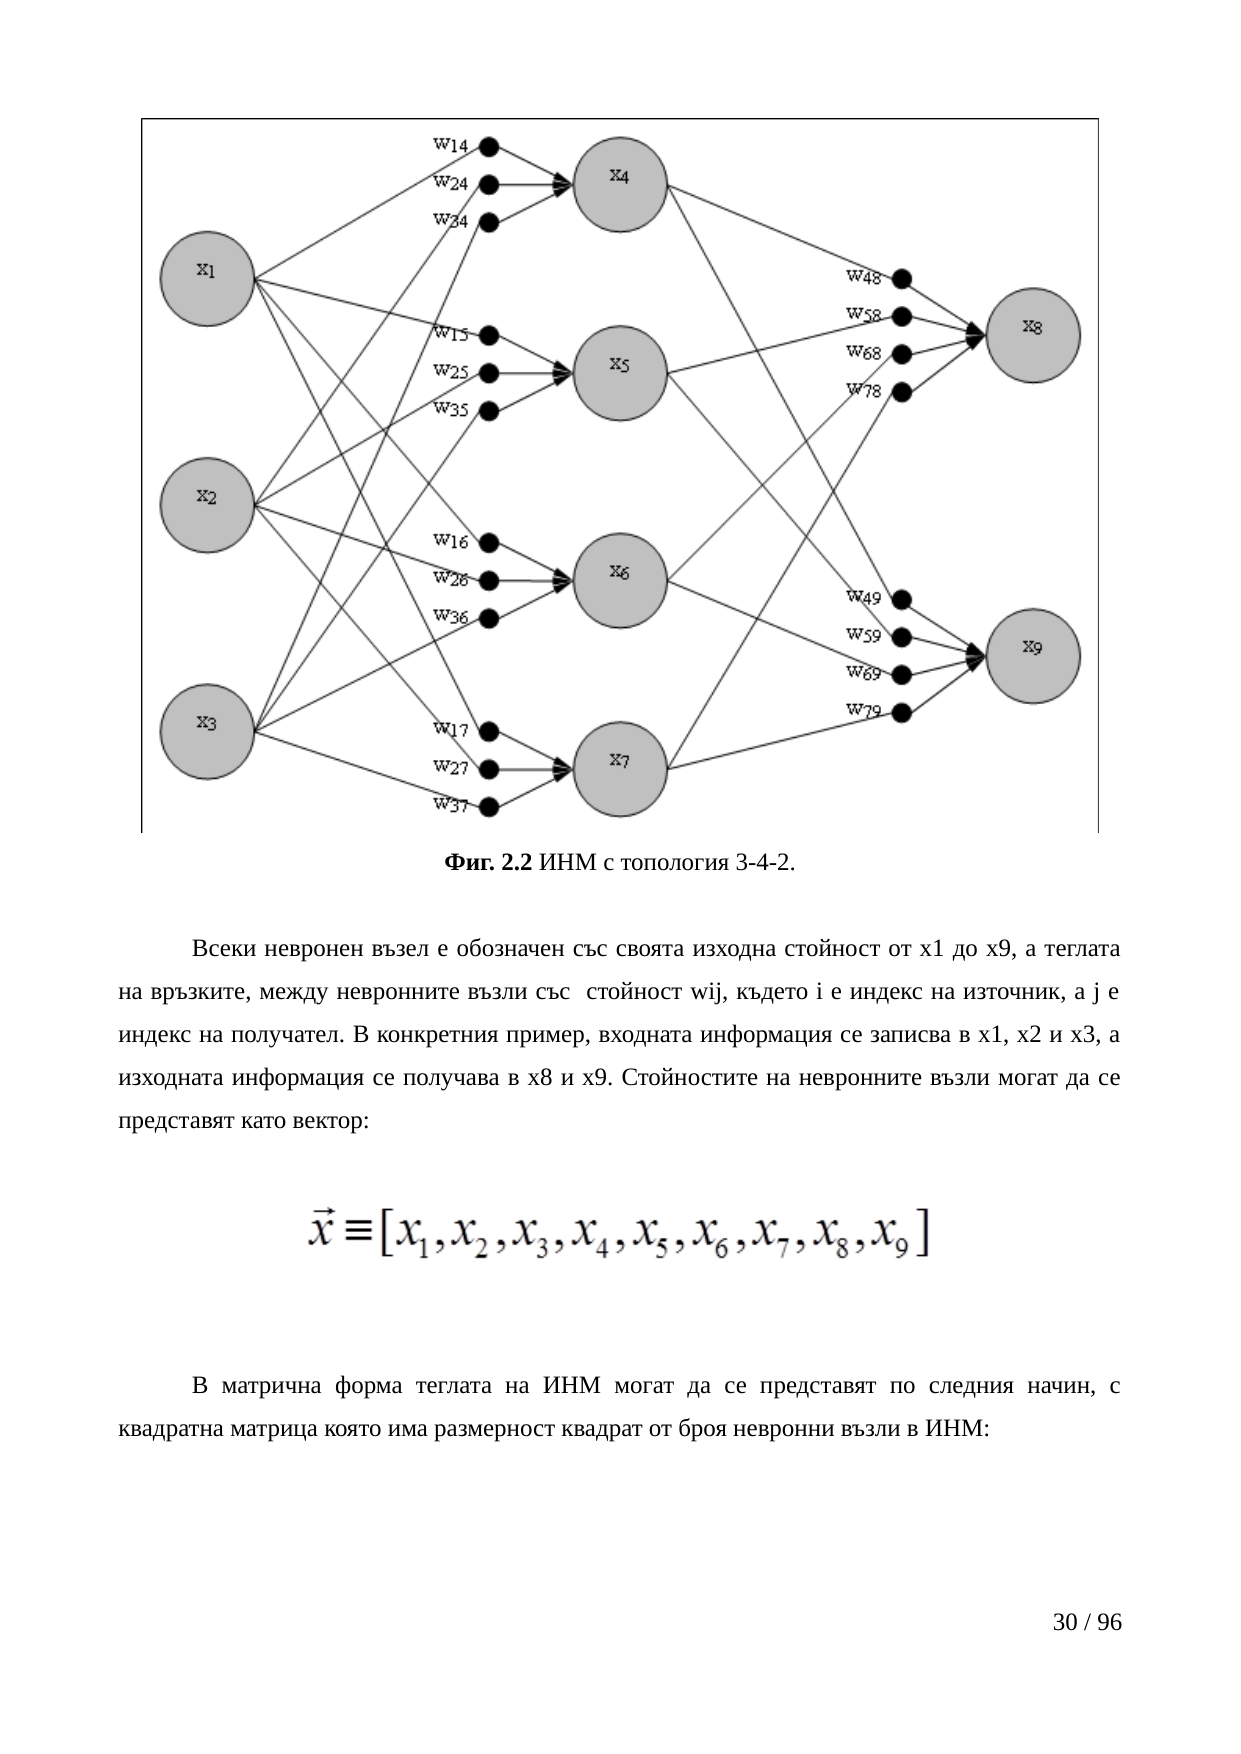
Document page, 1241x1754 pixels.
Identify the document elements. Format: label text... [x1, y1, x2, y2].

text В матрична форма теглата на ИНМ могат да се представят по следния начин, с квадратна матрица която има размерност квадрат от броя невронни възли в ИНМ: [118, 1370, 1122, 1442]
text Фиг. 2.2 ИНМ с топология 3-4-2. [118, 118, 1122, 875]
text Всеки невронен възел е обозначен със своята изходна стойност от x1 до x9, а теглата на връзките, между невронните възли със стойност wij, където i е индекс на източник, а j е индекс на получател. В конкретния пример, входната информация се записва в x1, x2 и x3, а изходната информация се получава в x8 и x9. Стойностите на невронните възли могат да се представят като вектор: [118, 933, 1122, 1134]
